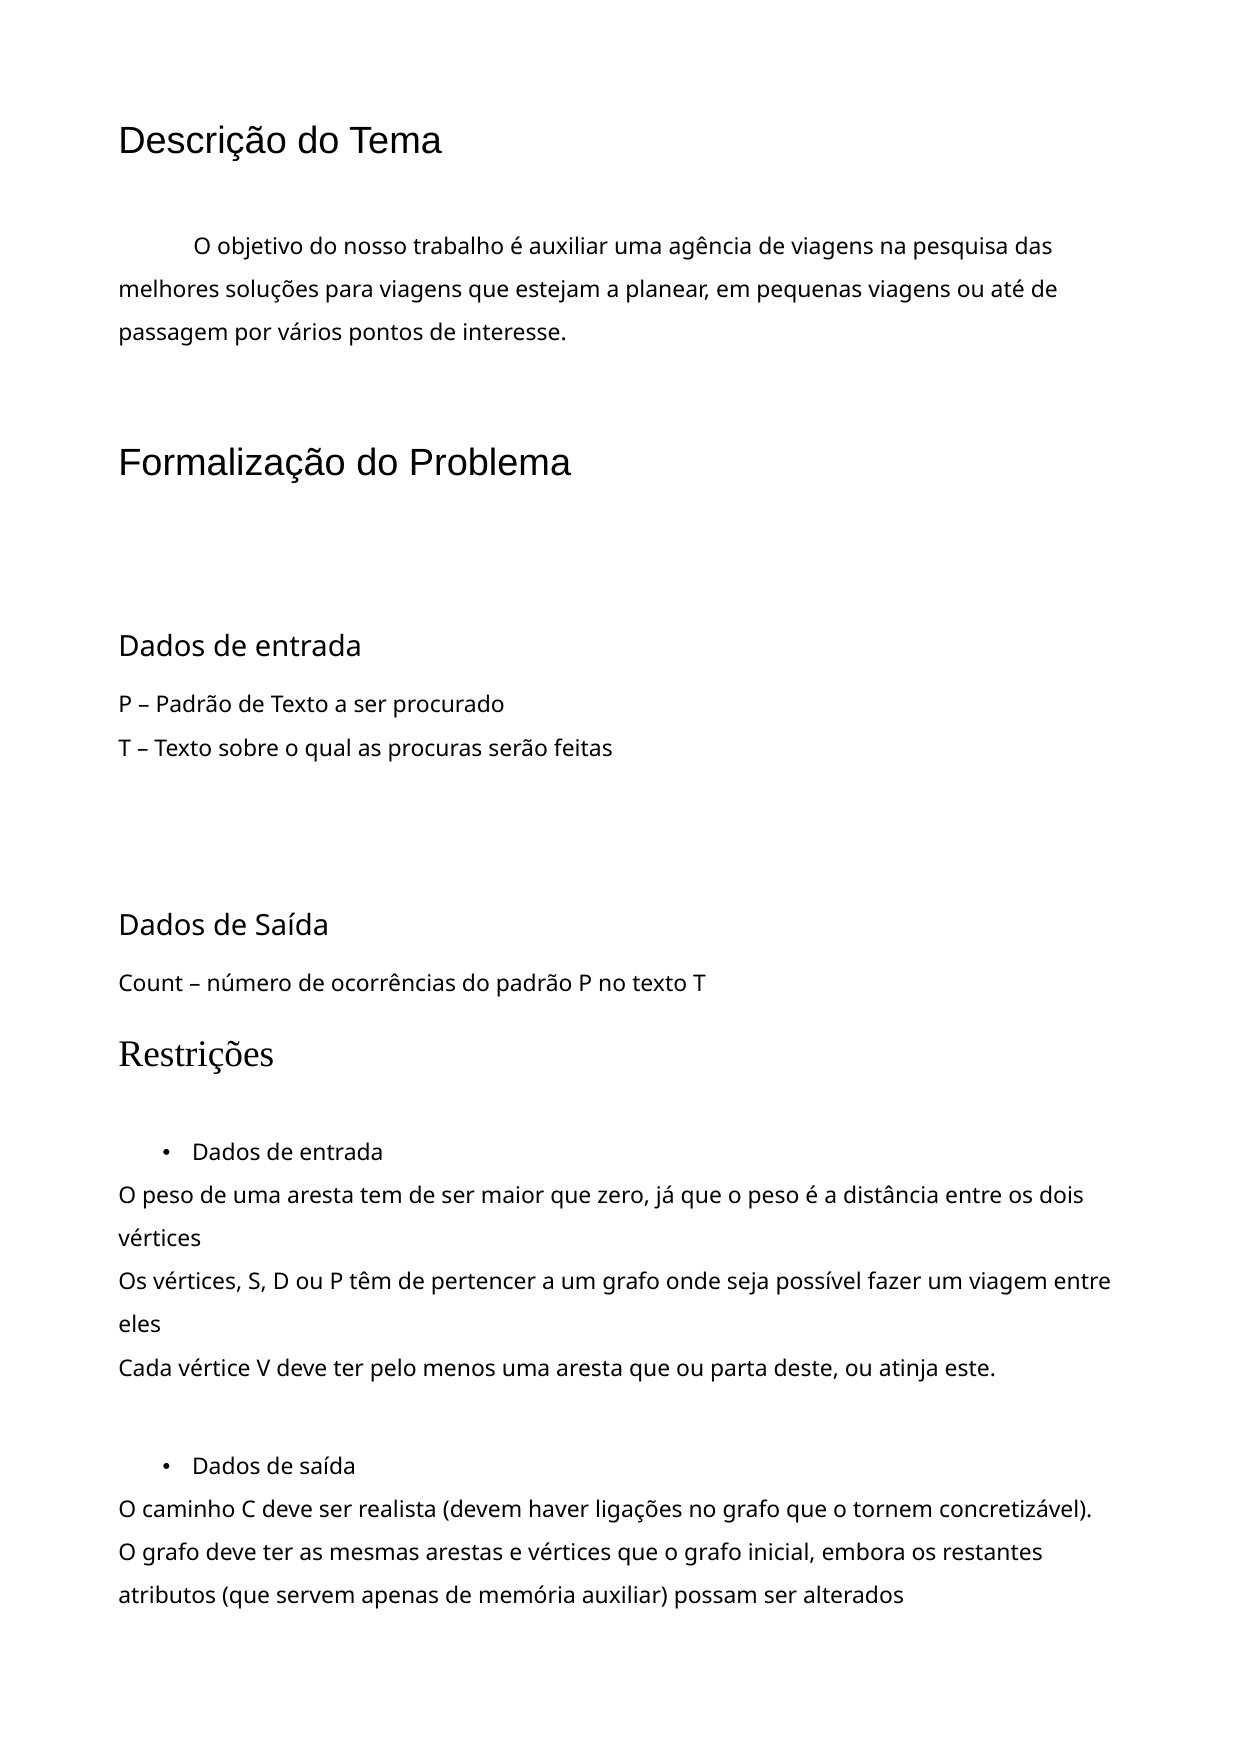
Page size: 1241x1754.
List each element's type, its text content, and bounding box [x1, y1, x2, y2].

text O peso de uma aresta tem de ser maior que zero, já que o peso é a distância entre os dois vértices [118, 1179, 1122, 1253]
subtitle Restrições [118, 1031, 1122, 1074]
text Cada vértice V deve ter pelo menos uma aresta que ou parta deste, ou atinja este. [118, 1352, 1122, 1383]
text O caminho C deve ser realista (devem haver ligações no grafo que o tornem concretizável). [118, 1493, 1122, 1524]
text O objetivo do nosso trabalho é auxiliar uma agência de viagens na pesquisa das melhores soluções para viagens que estejam a planear, em pequenas viagens ou até de passagem por vários pontos de interesse. [118, 230, 1122, 347]
list Dados de entrada [162, 1136, 1122, 1167]
text Os vértices, S, D ou P têm de pertencer a um grafo onde seja possível fazer um viagem entre eles [118, 1265, 1122, 1340]
subtitle Dados de entrada [118, 625, 1122, 665]
subtitle Formalização do Problema [118, 439, 1122, 483]
text Count – número de ocorrências do padrão P no texto T [118, 967, 1122, 998]
subtitle Descrição do Tema [118, 118, 1122, 162]
text P – Padrão de Texto a ser procurado [118, 688, 1122, 719]
text T – Texto sobre o qual as procuras serão feitas [118, 731, 1122, 763]
list Dados de saída [162, 1450, 1122, 1481]
subtitle Dados de Saída [118, 904, 1122, 944]
text O grafo deve ter as mesmas arestas e vértices que o grafo inicial, embora os restantes atributos (que servem apenas de memória auxiliar) possam ser alterados [118, 1536, 1122, 1611]
